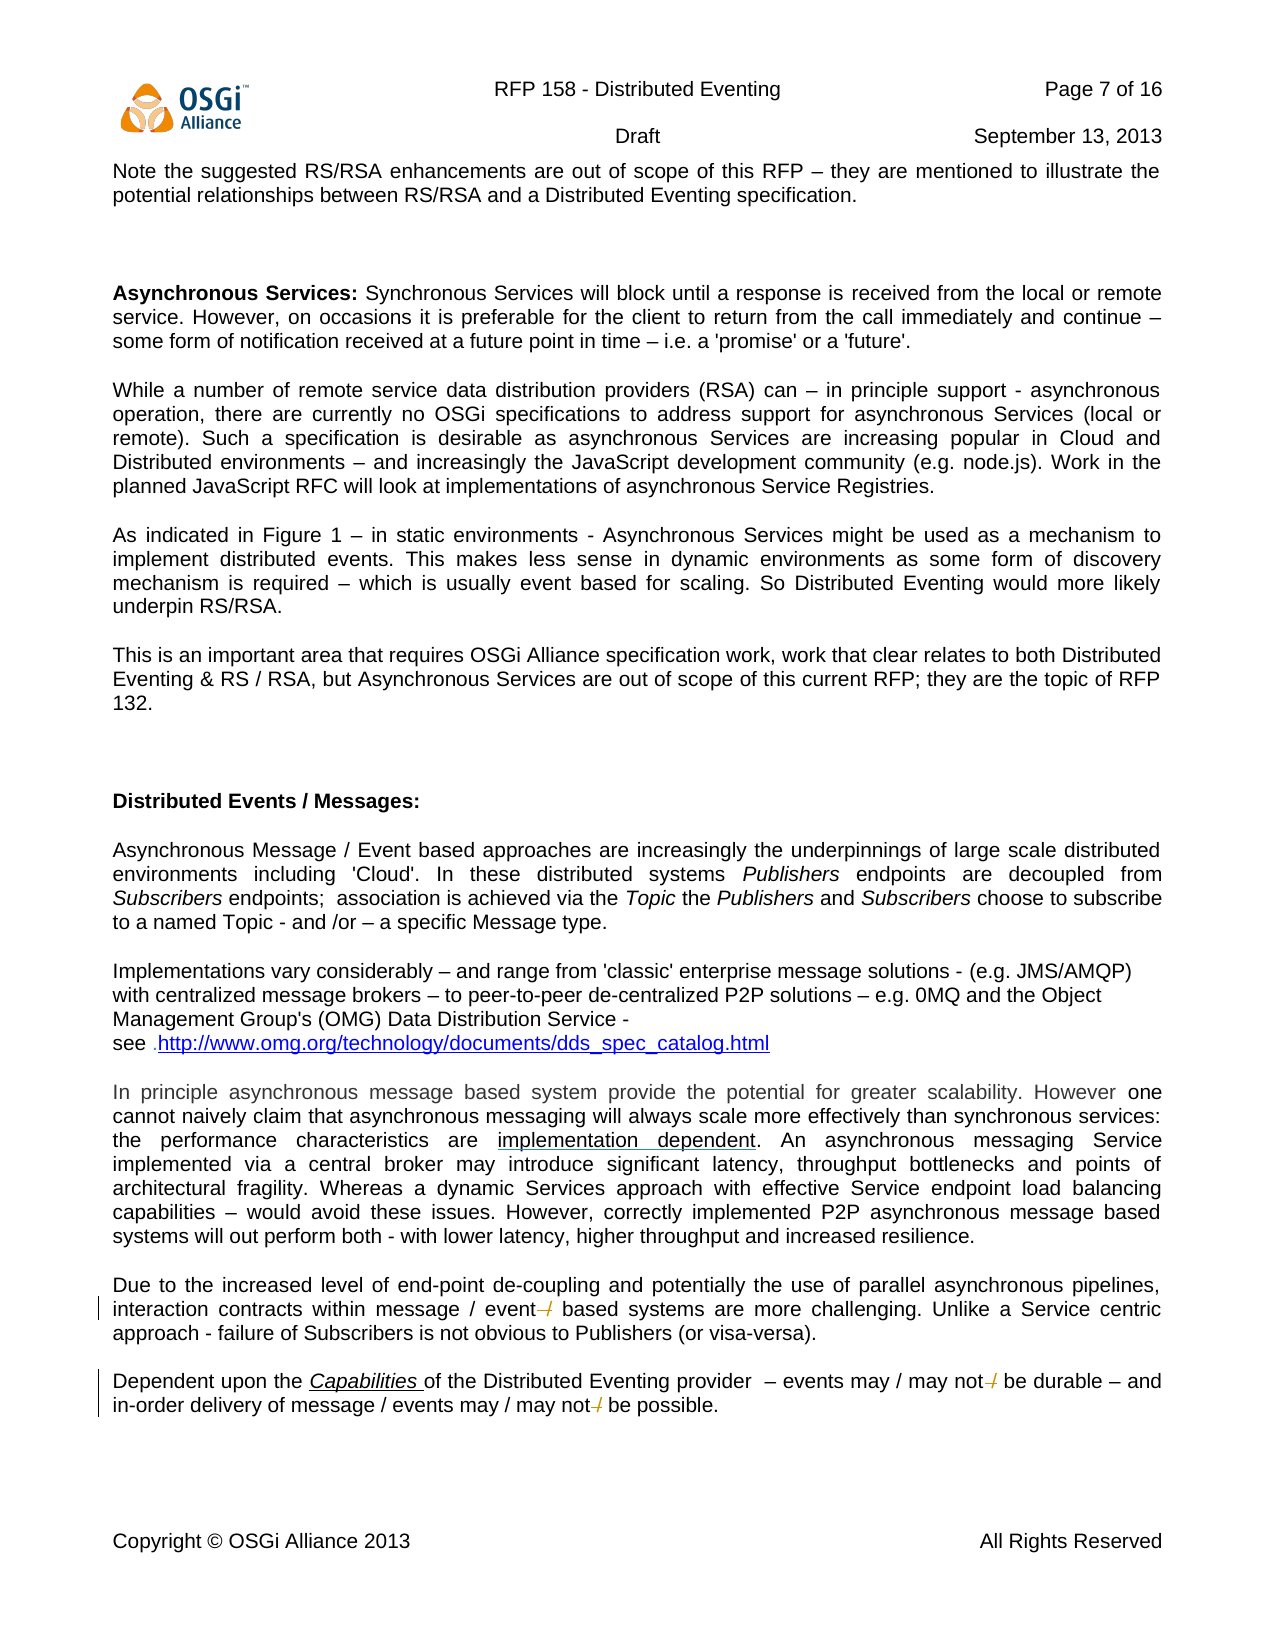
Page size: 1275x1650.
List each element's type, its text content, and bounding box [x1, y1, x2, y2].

text Implementations vary considerably – and range from 'classic' enterprise message solutions - (e.g. JMS/AMQP) with centralized message brokers – to peer-to-peer de-centralized P2P solutions – e.g. 0MQ and the Object Management Group's (OMG) Data Distribution Service - see .http://www.omg.org/technology/documents/dds_spec_catalog.html [112, 959, 1162, 1055]
text Asynchronous Services: Synchronous Services will block until a response is received from the local or remote service. However, on occasions it is preferable for the client to return from the call immediately and continue – some form of notification received at a future point in time – i.e. a 'promise' or a 'future'. [112, 281, 1162, 353]
text In principle asynchronous message based system provide the potential for greater scalability. However one cannot naively claim that asynchronous messaging will always scale more effectively than synchronous services: the performance characteristics are implementation dependent. An asynchronous messaging Service implemented via a central broker may introduce significant latency, throughput bottlenecks and points of architectural fragility. Whereas a dynamic Services approach with effective Service endpoint load balancing capabilities – would avoid these issues. However, correctly implemented P2P asynchronous message based systems will out perform both - with lower latency, higher throughput and increased resilience. [112, 1080, 1162, 1247]
text Asynchronous Message / Event based approaches are increasingly the underpinnings of large scale distributed environments including 'Cloud'. In these distributed systems Publishers endpoints are decoupled from Subscribers endpoints; association is achieved via the Topic the Publishers and Subscribers choose to subscribe to a named Topic - and /or – a specific Message type. [112, 838, 1162, 934]
text Due to the increased level of end-point de-coupling and potentially the use of parallel asynchronous pipelines, interaction contracts within message / event based systems are more challenging. Unlike a Service centric approach - failure of Subscribers is not obvious to Publishers (or visa-versa). [112, 1272, 1162, 1344]
text Distributed Events / Messages: [112, 789, 1162, 813]
text Dependent upon the Capabilities of the Distributed Eventing provider – events may / may not be durable – and in-order delivery of message / events may / may not be possible. [112, 1369, 1162, 1417]
picture [113, 76, 257, 140]
text While a number of remote service data distribution providers (RSA) can – in principle support - asynchronous operation, there are currently no OSGi specifications to address support for asynchronous Services (local or remote). Such a specification is desirable as asynchronous Services are increasing popular in Cloud and Distributed environments – and increasingly the JavaScript development community (e.g. node.js). Work in the planned JavaScript RFC will look at implementations of asynchronous Service Registries. [112, 378, 1162, 497]
text Note the suggested RS/RSA enhancements are out of scope of this RFP – they are mentioned to illustrate the potential relationships between RS/RSA and a Distributed Eventing specification. [112, 159, 1162, 207]
text This is an important area that requires OSGi Alliance specification work, work that clear relates to both Distributed Eventing & RS / RSA, but Asynchronous Services are out of scope of this current RFP; they are the topic of RFP 132. [112, 643, 1162, 715]
text As indicated in Figure 1 – in static environments - Asynchronous Services might be used as a mechanism to implement distributed events. This makes less sense in dynamic environments as some form of discovery mechanism is required – which is usually event based for scaling. So Distributed Eventing would more likely underpin RS/RSA. [112, 522, 1162, 618]
